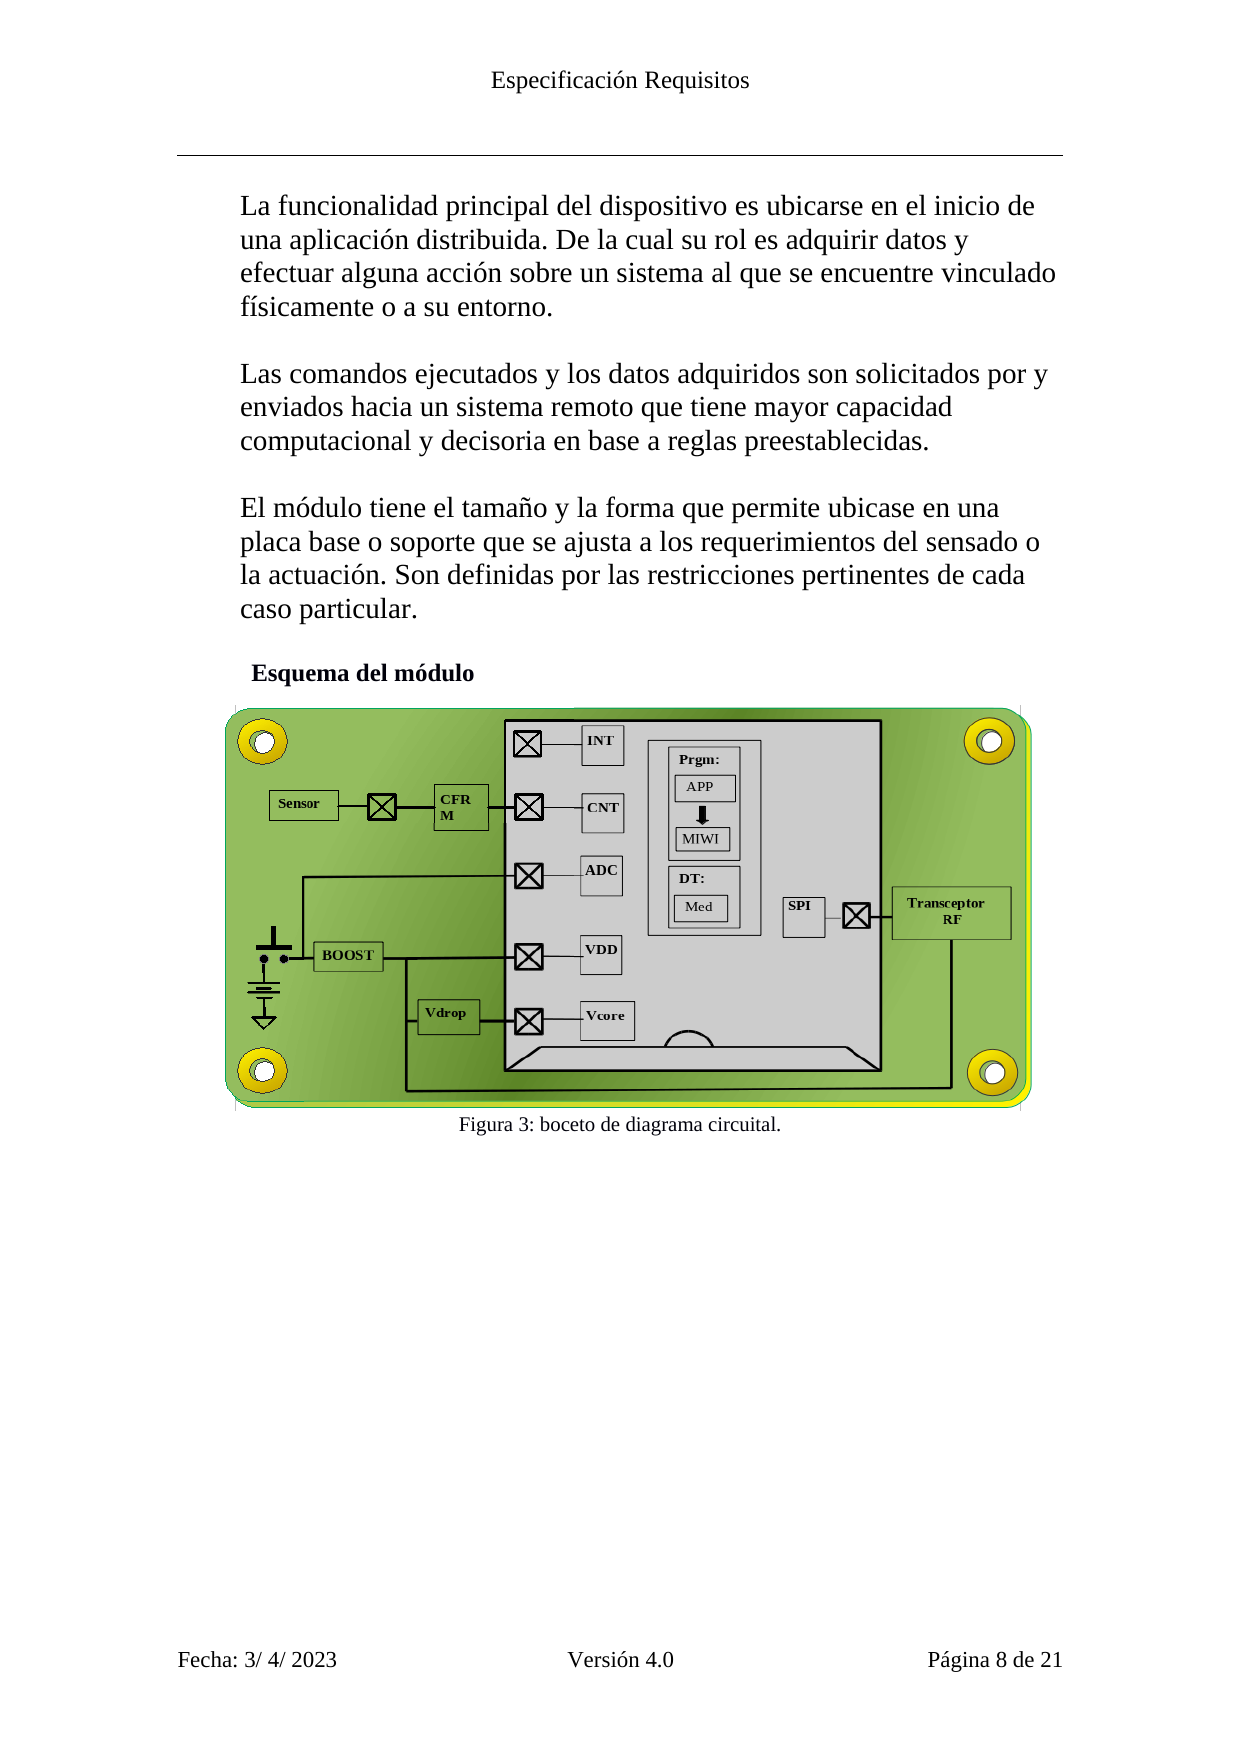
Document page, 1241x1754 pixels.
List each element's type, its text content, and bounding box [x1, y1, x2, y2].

text Figura 3: boceto de diagrama circuital. [177, 687, 1063, 1136]
picture [217, 705, 1036, 1111]
text La funcionalidad principal del dispositivo es ubicarse en el inicio de una aplicación distribuida. De la cual su rol es adquirir datos y efectuar alguna acción sobre un sistema al que se encuentre vinculado físicamente o a su entorno. [240, 188, 1063, 322]
text Las comandos ejecutados y los datos adquiridos son solicitados por y enviados hacia un sistema remoto que tiene mayor capacidad computacional y decisoria en base a reglas preestablecidas. [240, 356, 1063, 457]
text Esquema del módulo [177, 658, 1063, 687]
text El módulo tiene el tamaño y la forma que permite ubicase en una placa base o soporte que se ajusta a los requerimientos del sensado o la actuación. Son definidas por las restricciones pertinentes de cada caso particular. [240, 490, 1063, 624]
